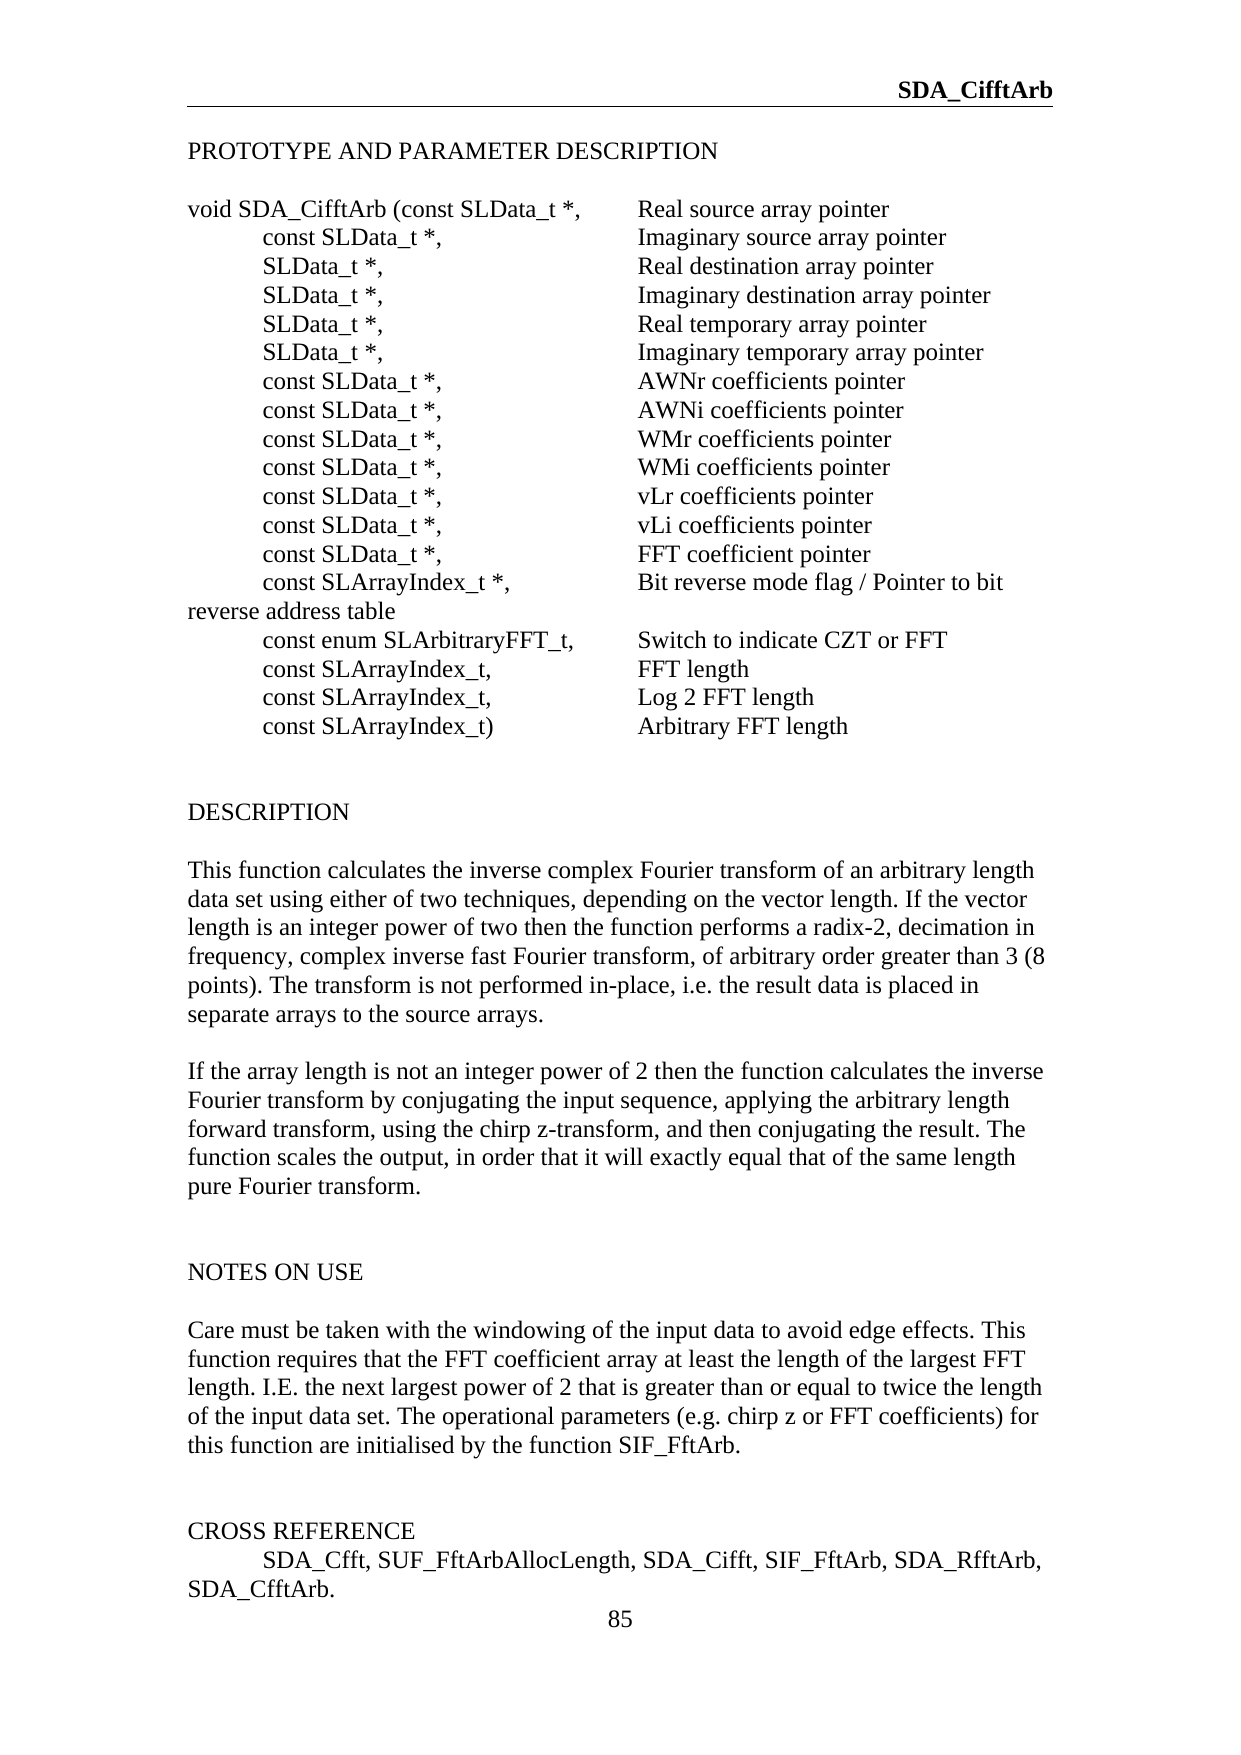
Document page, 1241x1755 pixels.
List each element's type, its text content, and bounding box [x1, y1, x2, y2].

text const SLData_t *, Imaginary source array pointer [187, 222, 1053, 251]
text Care must be taken with the windowing of the input data to avoid edge effects. This function requires that the FFT coefficient array at least the length of the largest FFT length. I.E. the next largest power of 2 that is greater than or equal to twice the length of the input data set. The operational parameters (e.g. chirp z or FFT coefficients) for this function are initialised by the function SIF_FftArb. [187, 1315, 1053, 1459]
text const SLData_t *, vLr coefficients pointer [187, 481, 1053, 510]
text SLData_t *, Imaginary temporary array pointer [187, 337, 1053, 366]
text const SLData_t *, vLi coefficients pointer [187, 510, 1053, 539]
text const SLData_t *, WMr coefficients pointer [187, 424, 1053, 452]
text const SLArrayIndex_t, Log 2 FFT length [187, 682, 1053, 711]
text This function calculates the inverse complex Fourier transform of an arbitrary length data set using either of two techniques, depending on the vector length. If the vector length is an integer power of two then the function performs a radix-2, decimation in frequency, complex inverse fast Fourier transform, of arbitrary order greater than 3 (8 points). The transform is not performed in-place, i.e. the result data is placed in separate arrays to the source arrays. [187, 855, 1053, 1027]
text DESCRIPTION [187, 797, 1053, 826]
text NOTES ON USE [187, 1257, 1053, 1286]
text If the array length is not an integer power of 2 then the function calculates the inverse Fourier transform by conjugating the input sequence, applying the arbitrary length forward transform, using the chirp z-transform, and then conjugating the result. The function scales the output, in order that it will exactly equal that of the same length pure Fourier transform. [187, 1056, 1053, 1200]
text const SLData_t *, WMi coefficients pointer [187, 452, 1053, 481]
text PROTOTYPE AND PARAMETER DESCRIPTION [187, 136, 1053, 165]
text SLData_t *, Imaginary destination array pointer [187, 280, 1053, 309]
text SLData_t *, Real temporary array pointer [187, 309, 1053, 337]
text CROSS REFERENCE [187, 1516, 1053, 1545]
text const SLData_t *, AWNr coefficients pointer [187, 366, 1053, 395]
text void SDA_CifftArb (const SLData_t *, Real source array pointer [187, 194, 1053, 222]
subtitle SDA_CifftArb [187, 75, 1053, 106]
text const SLArrayIndex_t) Arbitrary FFT length [187, 711, 1053, 740]
text const enum SLArbitraryFFT_t, Switch to indicate CZT or FFT [187, 625, 1053, 654]
text SLData_t *, Real destination array pointer [187, 251, 1053, 280]
text const SLArrayIndex_t *, Bit reverse mode flag / Pointer to bit reverse address table [187, 567, 1053, 625]
text const SLData_t *, FFT coefficient pointer [187, 539, 1053, 567]
text const SLArrayIndex_t, FFT length [187, 654, 1053, 682]
text SDA_Cfft, SUF_FftArbAllocLength, SDA_Cifft, SIF_FftArb, SDA_RfftArb, SDA_CfftArb. [187, 1545, 1053, 1602]
text const SLData_t *, AWNi coefficients pointer [187, 395, 1053, 424]
